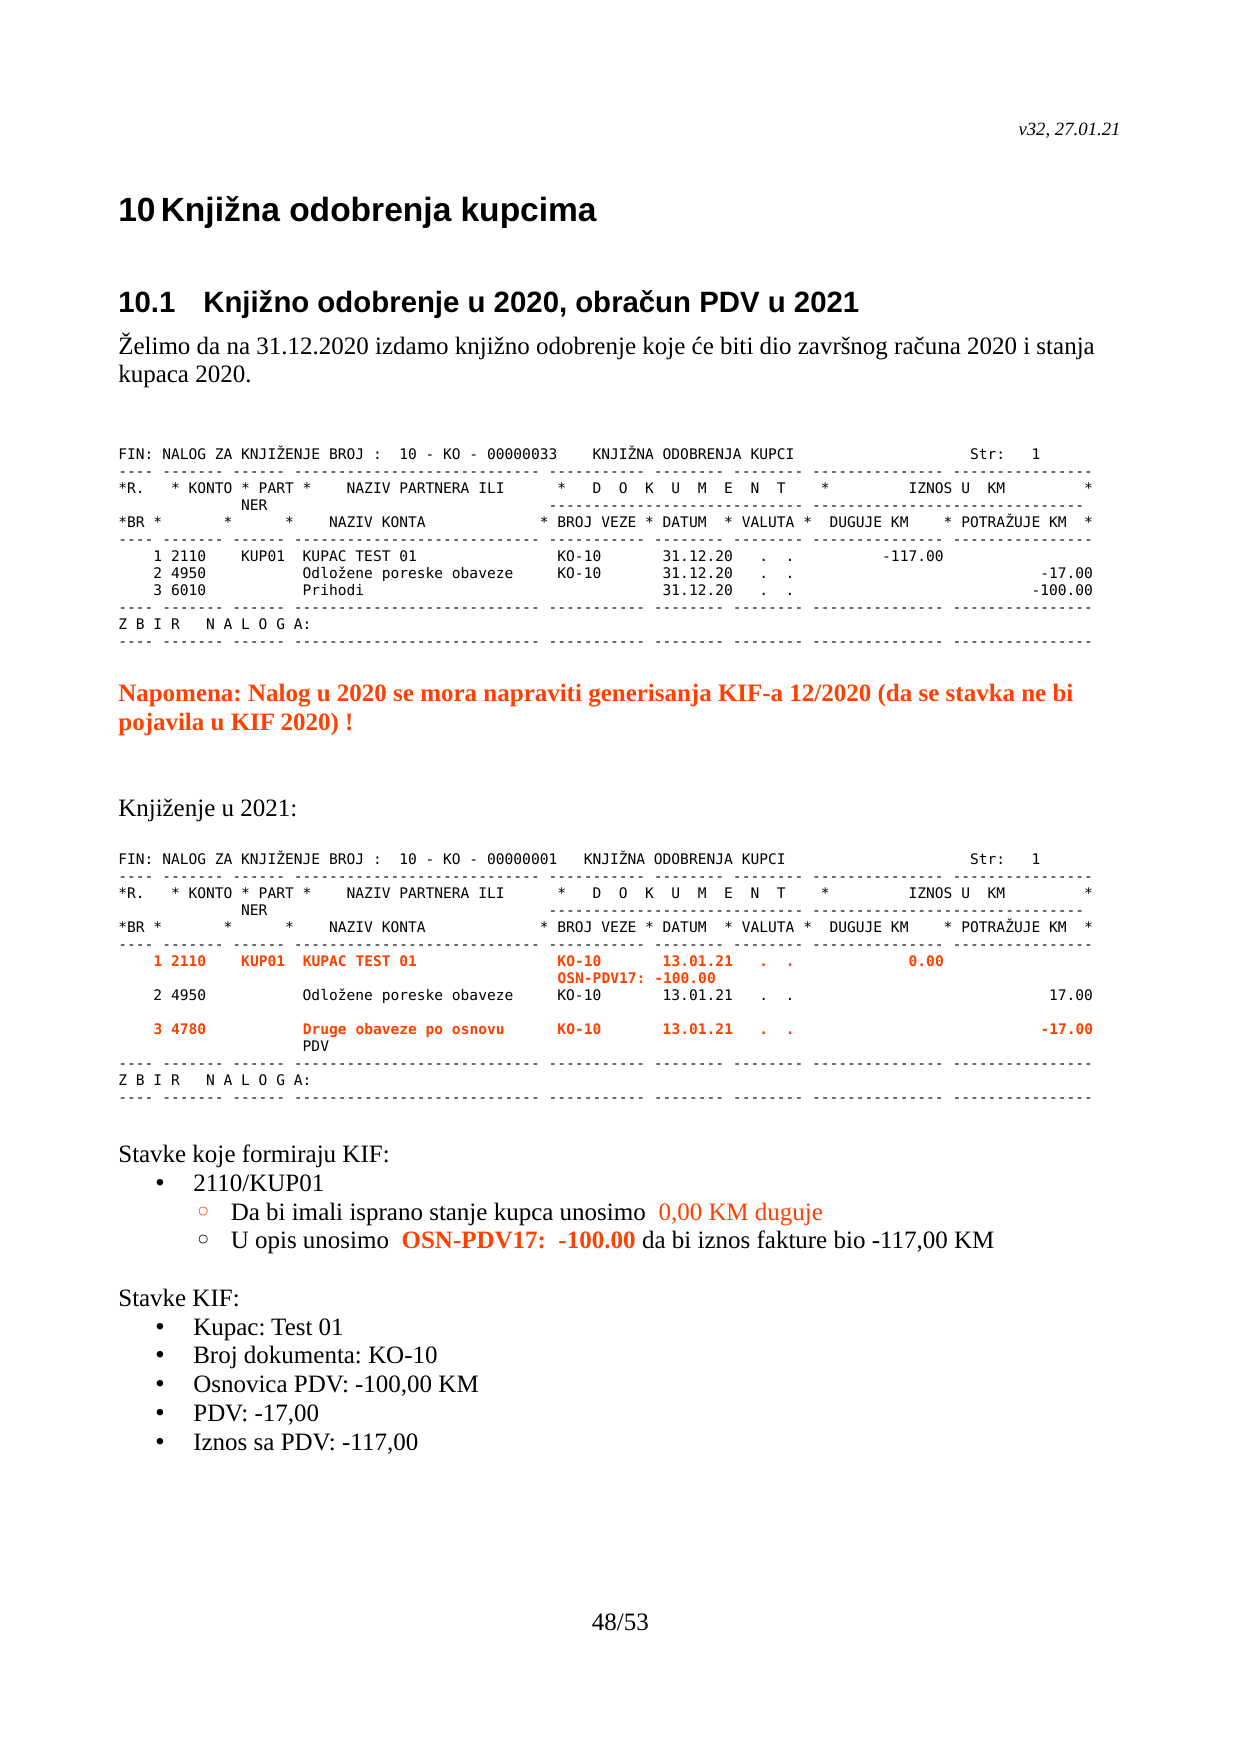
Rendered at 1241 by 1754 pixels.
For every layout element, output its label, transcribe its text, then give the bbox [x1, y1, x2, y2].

list Iznos sa PDV: -117,00 [156, 1427, 1122, 1456]
text Napomena: Nalog u 2020 se mora napraviti generisanja KIF-a 12/2020 (da se stavka ne bi pojavila u KIF 2020) ! [118, 678, 1122, 736]
text 2 4950 Odložene poreske obaveze KO-10 31.12.20 . . -17.00 [118, 564, 1122, 582]
text FIN: NALOG ZA KNJIŽENJE BROJ : 10 - KO - 00000001 KNJIŽNA ODOBRENJA KUPCI Str: 1 [118, 851, 1122, 868]
list 2110/KUP01 [156, 1168, 1122, 1197]
text Stavke koje formiraju KIF: [118, 1139, 1122, 1168]
list Da bi imali isprano stanje kupca unosimo 0,00 KM duguje [193, 1197, 1122, 1226]
list PDV: -17,00 [156, 1398, 1122, 1427]
text 3 4780 Druge obaveze po osnovu KO-10 13.01.21 . . -17.00 [118, 1021, 1122, 1037]
text 2 4950 Odložene poreske obaveze KO-10 13.01.21 . . 17.00 [118, 987, 1122, 1003]
text ---- ------- ------ ---------------------------- ----------- -------- -------- --------------- ---------------- [118, 868, 1122, 885]
text Z B I R N A L O G A: [118, 616, 1122, 632]
text OSN-PDV17: -100.00 [118, 969, 1122, 987]
text NER ----------------------------- ------------------------------- [118, 497, 1122, 514]
text 1 2110 KUP01 KUPAC TEST 01 KO-10 13.01.21 . . 0.00 [118, 953, 1122, 969]
text ---- ------- ------ ---------------------------- ----------- -------- -------- --------------- ---------------- [118, 463, 1122, 480]
text Knjiženje u 2021: [118, 793, 1122, 822]
text 1 2110 KUP01 KUPAC TEST 01 KO-10 31.12.20 . . -117.00 [118, 548, 1122, 564]
text NER ----------------------------- ------------------------------- [118, 902, 1122, 919]
text *BR * * * NAZIV KONTA * BROJ VEZE * DATUM * VALUTA * DUGUJE KM * POTRAŽUJE KM * [118, 514, 1122, 531]
subtitle Knjižna odobrenja kupcima [118, 190, 1122, 229]
text Želimo da na 31.12.2020 izdamo knjižno odobrenje koje će biti dio završnog računa 2020 i stanja kupaca 2020. [118, 331, 1122, 388]
list Osnovica PDV: -100,00 KM [156, 1369, 1122, 1398]
text PDV [118, 1037, 1122, 1054]
text ---- ------- ------ ---------------------------- ----------- -------- -------- --------------- ---------------- [118, 531, 1122, 548]
text 3 6010 Prihodi 31.12.20 . . -100.00 [118, 582, 1122, 598]
text *BR * * * NAZIV KONTA * BROJ VEZE * DATUM * VALUTA * DUGUJE KM * POTRAŽUJE KM * [118, 919, 1122, 936]
text ---- ------- ------ ---------------------------- ----------- -------- -------- --------------- ---------------- [118, 598, 1122, 616]
text ---- ------- ------ ---------------------------- ----------- -------- -------- --------------- ---------------- [118, 1088, 1122, 1105]
text Z B I R N A L O G A: [118, 1071, 1122, 1088]
text ---- ------- ------ ---------------------------- ----------- -------- -------- --------------- ---------------- [118, 936, 1122, 953]
text ---- ------- ------ ---------------------------- ----------- -------- -------- --------------- ---------------- [118, 632, 1122, 649]
text ---- ------- ------ ---------------------------- ----------- -------- -------- --------------- ---------------- [118, 1054, 1122, 1071]
text FIN: NALOG ZA KNJIŽENJE BROJ : 10 - KO - 00000033 KNJIŽNA ODOBRENJA KUPCI Str: 1 [118, 446, 1122, 463]
subtitle Knjižno odobrenje u 2020, obračun PDV u 2021 [118, 284, 1122, 318]
list Broj dokumenta: KO-10 [156, 1341, 1122, 1369]
list U opis unosimo OSN-PDV17: -100.00 da bi iznos fakture bio -117,00 KM [193, 1226, 1122, 1254]
text Stavke KIF: [118, 1283, 1122, 1312]
list Kupac: Test 01 [156, 1312, 1122, 1341]
text *R. * KONTO * PART * NAZIV PARTNERA ILI * D O K U M E N T * IZNOS U KM * [118, 885, 1122, 902]
text *R. * KONTO * PART * NAZIV PARTNERA ILI * D O K U M E N T * IZNOS U KM * [118, 480, 1122, 497]
